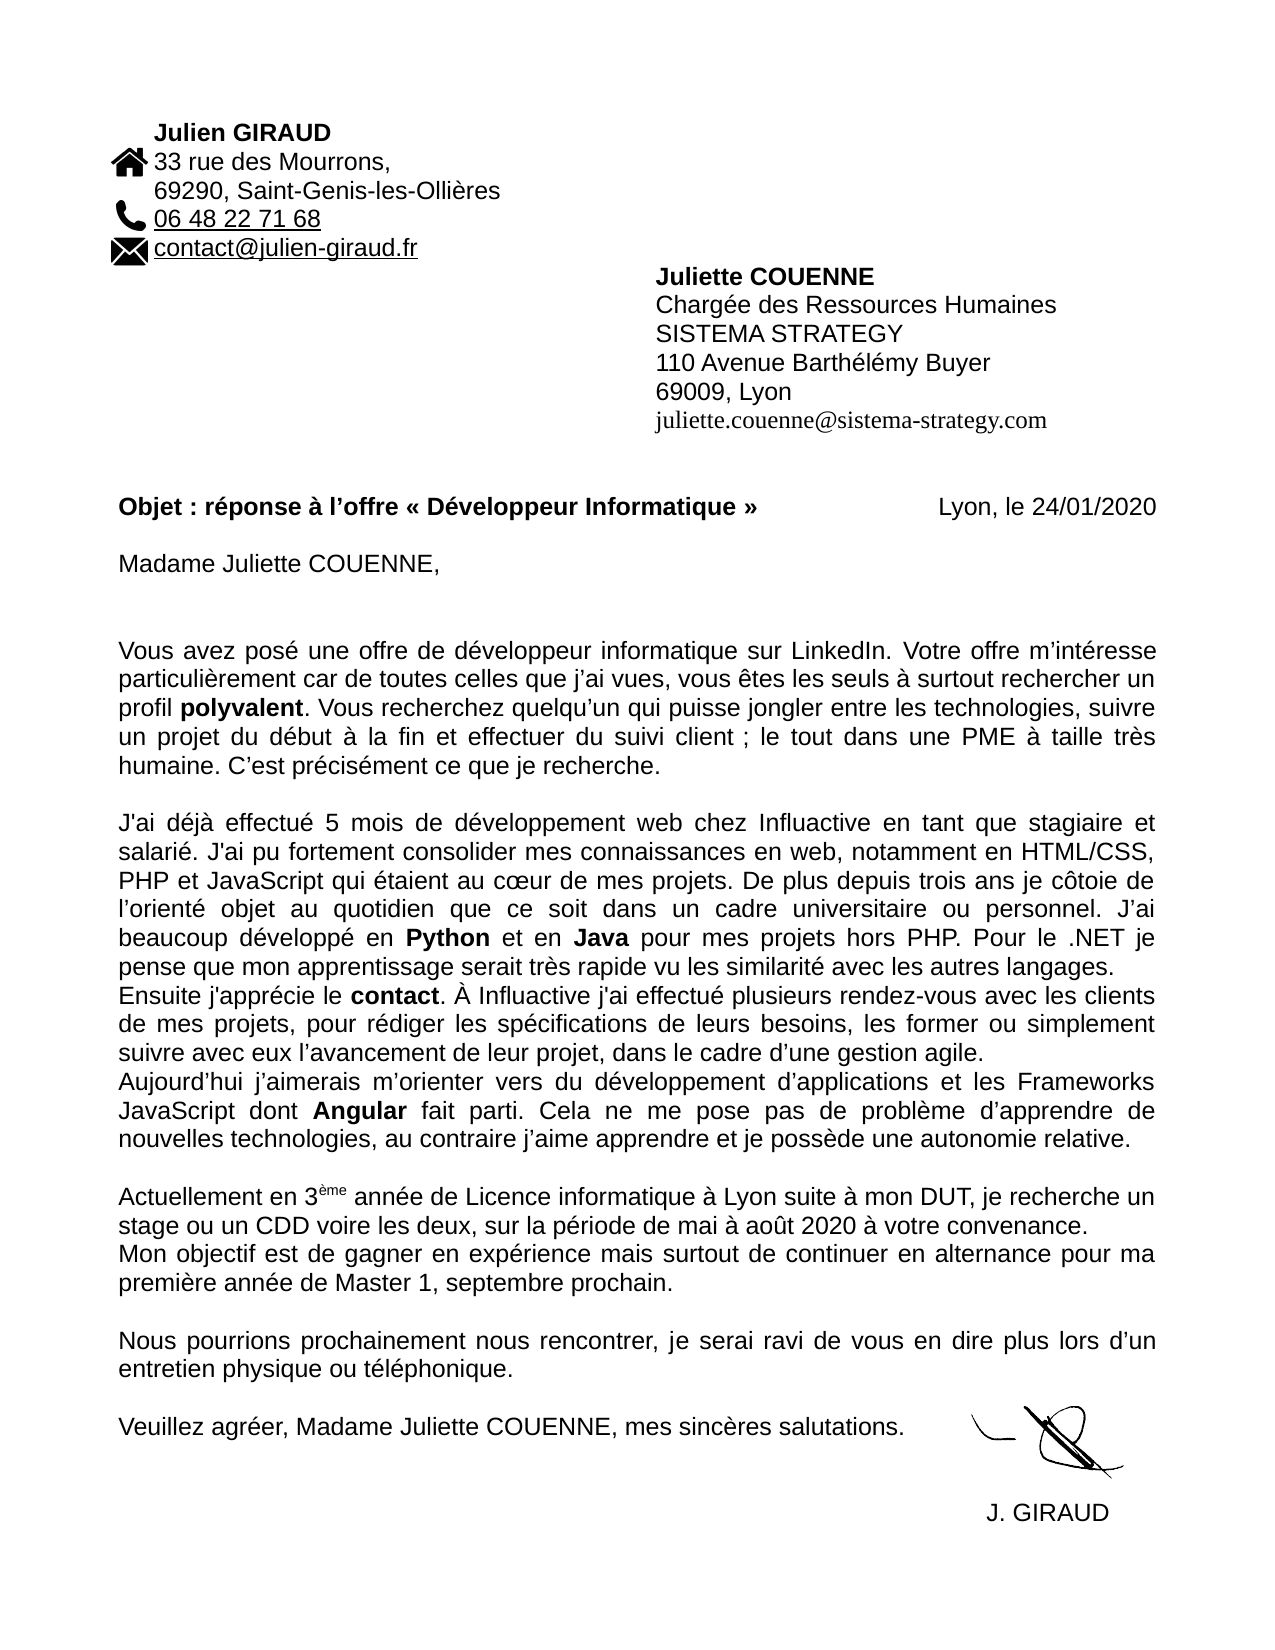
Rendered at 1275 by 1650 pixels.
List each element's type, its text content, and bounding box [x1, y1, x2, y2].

text Madame Juliette COUENNE, [118, 549, 1157, 578]
text Mon objectif est de gagner en expérience mais surtout de continuer en alternance pour ma première année de Master 1, septembre prochain. [118, 1239, 1157, 1297]
text J'ai déjà effectué 5 mois de développement web chez Influactive en tant que stagiaire et salarié. J'ai pu fortement consolider mes connaissances en web, notamment en HTML/CSS, PHP et JavaScript qui étaient au cœur de mes projets. De plus depuis trois ans je côtoie de l’orienté objet au quotidien que ce soit dans un cadre universitaire ou personnel. J’ai beaucoup développé en Python et en Java pour mes projets hors PHP. Pour le .NET je pense que mon apprentissage serait très rapide vu les similarité avec les autres langages. [118, 808, 1157, 981]
picture [971, 1406, 1124, 1479]
picture [116, 200, 146, 231]
text 06 48 22 71 68 [153, 204, 1157, 233]
text Vous avez posé une offre de développeur informatique sur LinkedIn. Votre offre m’intéresse particulièrement car de toutes celles que j’ai vues, vous êtes les seuls à surtout rechercher un profil polyvalent. Vous recherchez quelqu’un qui puisse jongler entre les technologies, suivre un projet du début à la fin et effectuer du suivi client ; le tout dans une PME à taille très humaine. C’est précisément ce que je recherche. [118, 636, 1157, 779]
text Actuellement en 3ème année de Licence informatique à Lyon suite à mon DUT, je recherche un stage ou un CDD voire les deux, sur la période de mai à août 2020 à votre convenance. [118, 1182, 1157, 1239]
text Veuillez agréer, Madame Juliette COUENNE, mes sincères salutations. [118, 1412, 971, 1441]
text Objet : réponse à l’offre « Développeur Informatique » [118, 492, 1157, 521]
text Nous pourrions prochainement nous rencontrer, je serai ravi de vous en dire plus lors d’un entretien physique ou téléphonique. [118, 1326, 1157, 1383]
picture [111, 233, 148, 270]
picture [111, 144, 148, 180]
text Ensuite j'apprécie le contact. À Influactive j'ai effectué plusieurs rendez-vous avec les clients de mes projets, pour rédiger les spécifications de leurs besoins, les former ou simplement suivre avec eux l’avancement de leur projet, dans le cadre d’une gestion agile. [118, 981, 1157, 1067]
text contact@julien-giraud.fr [153, 233, 1157, 262]
text Aujourd’hui j’aimerais m’orienter vers du développement d’applications et les Frameworks JavaScript dont Angular fait parti. Cela ne me pose pas de problème d’apprendre de nouvelles technologies, au contraire j’aime apprendre et je possède une autonomie relative. [118, 1067, 1157, 1153]
text Julien GIRAUD [153, 118, 1157, 147]
text J. GIRAUD [118, 1498, 1109, 1527]
text 33 rue des Mourrons, [153, 147, 1157, 176]
text 69290, Saint-Genis-les-Ollières [153, 176, 1157, 204]
